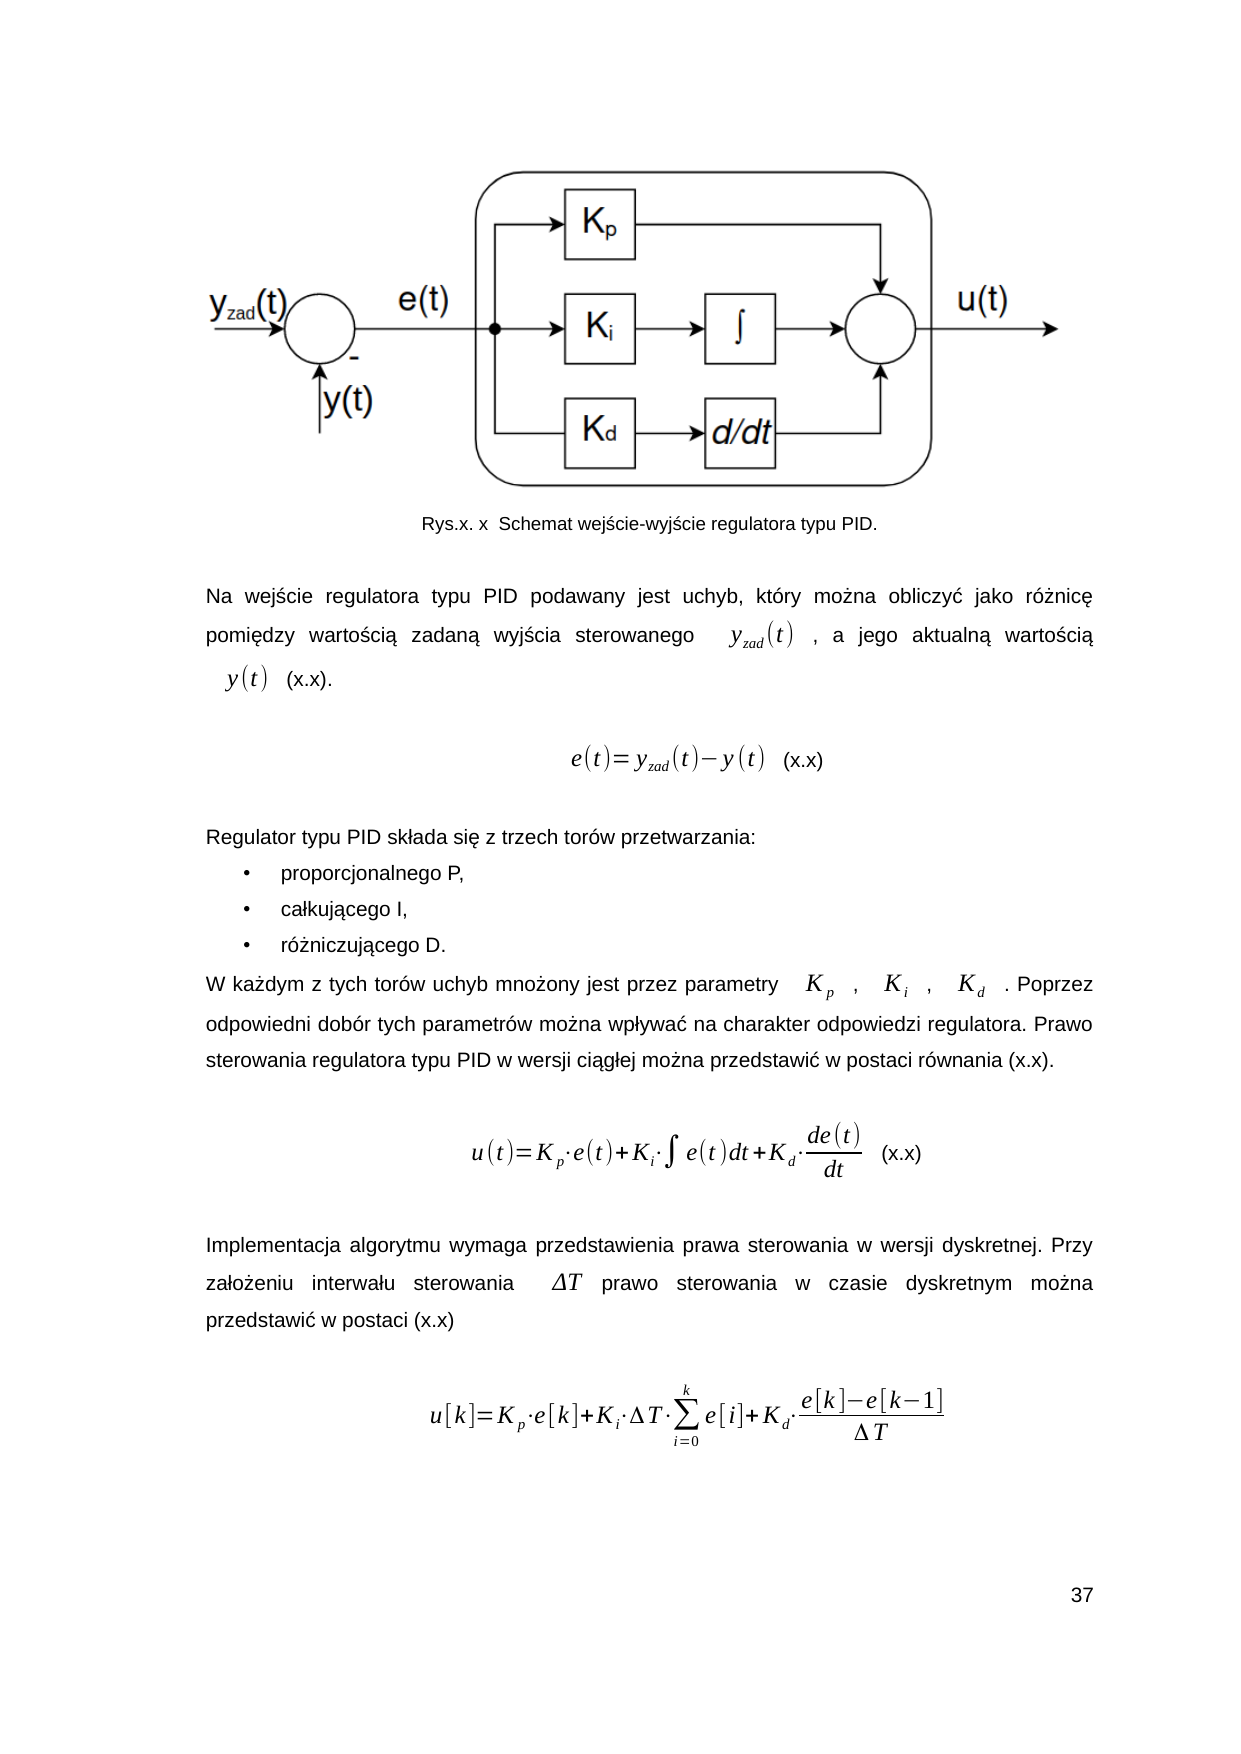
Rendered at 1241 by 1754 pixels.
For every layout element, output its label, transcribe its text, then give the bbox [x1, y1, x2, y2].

text Regulator typu PID składa się z trzech torów przetwarzania: [206, 825, 1093, 849]
text Na wejście regulatora typu PID podawany jest uchyb, który można obliczyć jako różnicę pomiędzy wartością zadaną wyjścia sterowanego , a jego aktualną wartością (x.x). [206, 584, 1093, 694]
text Rys.x. x Schemat wejście-wyjście regulatora typu PID. [206, 513, 1093, 534]
list proporcjonalnego P, [243, 861, 1093, 885]
text W każdym z tych torów uchyb mnożony jest przez parametry , , . Poprzez odpowiedni dobór tych parametrów można wpływać na charakter odpowiedzi regulatora. Prawo sterowania regulatora typu PID w wersji ciągłej można przedstawić w postaci równania (x.x). [206, 969, 1093, 1072]
text (x.x) [206, 743, 1093, 775]
list różniczującego D. [243, 933, 1093, 957]
picture [205, 147, 1094, 513]
text (x.x) [206, 1122, 1093, 1183]
list całkującego I, [243, 897, 1093, 921]
text Implementacja algorytmu wymaga przedstawienia prawa sterowania w wersji dyskretnej. Przy założeniu interwału sterowania prawo sterowania w czasie dyskretnym można przedstawić w postaci (x.x) [206, 1232, 1093, 1332]
